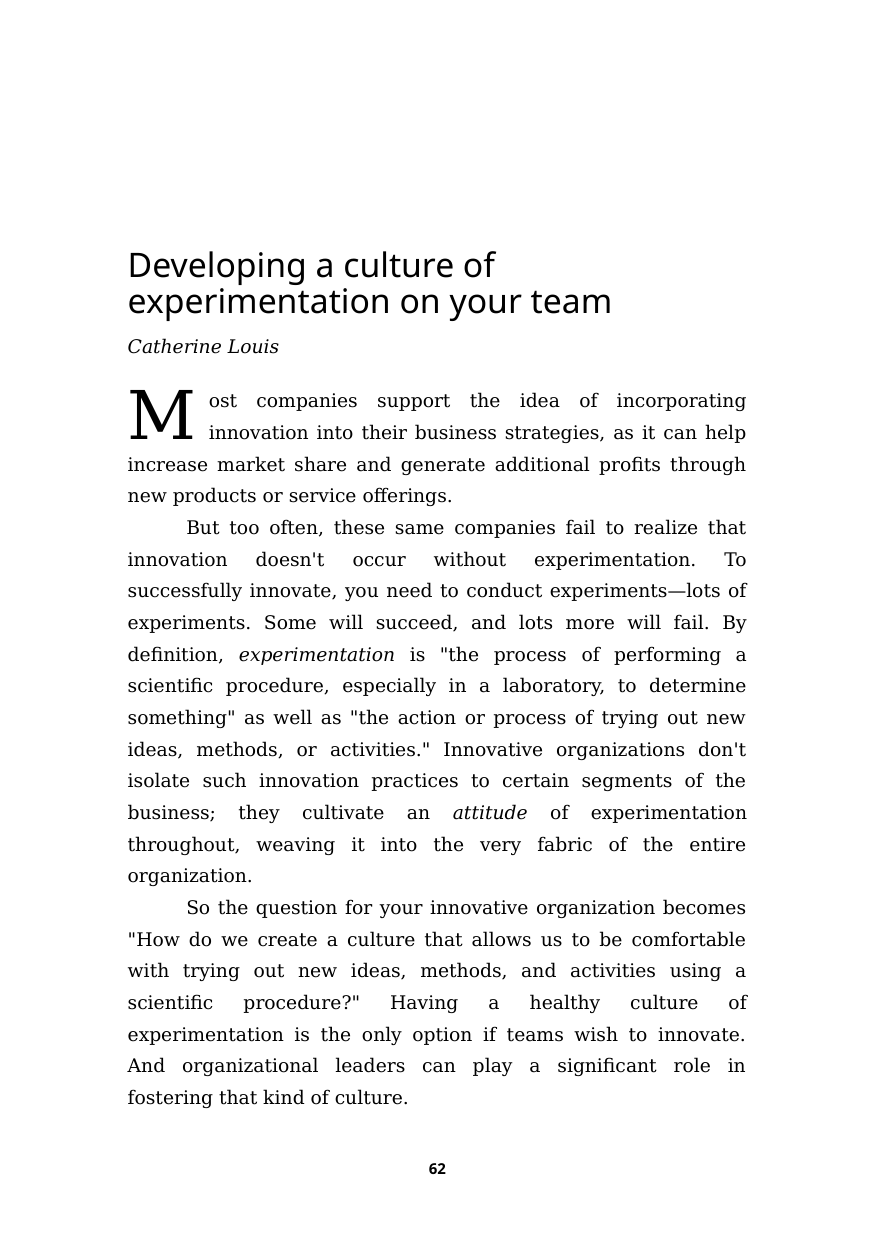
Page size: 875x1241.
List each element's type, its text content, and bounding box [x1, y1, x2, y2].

text Most companies support the idea of incorporating innovation into their business strategies, as it can help increase market share and generate additional profits through new products or service offerings. [127, 391, 747, 507]
text But too often, these same companies fail to realize that innovation doesn't occur without experimentation. To successfully innovate, you need to conduct experiments—lots of experiments. Some will succeed, and lots more will fail. By definition, experimentation is "the process of performing a scientific procedure, especially in a laboratory, to determine something" as well as "the action or process of trying out new ideas, methods, or activities." Innovative organizations don't isolate such innovation practices to certain segments of the business; they cultivate an attitude of experimentation throughout, weaving it into the very fabric of the entire organization. [127, 517, 747, 887]
text So the question for your innovative organization becomes "How do we create a culture that allows us to be comfortable with trying out new ideas, methods, and activities using a scientific procedure?" Having a healthy culture of experimentation is the only option if teams wish to innovate. And organizational leaders can play a significant role in fostering that kind of culture. [127, 897, 747, 1109]
text Catherine Louis [127, 336, 747, 358]
subtitle Developing a culture of experimentation on your team [127, 246, 747, 324]
